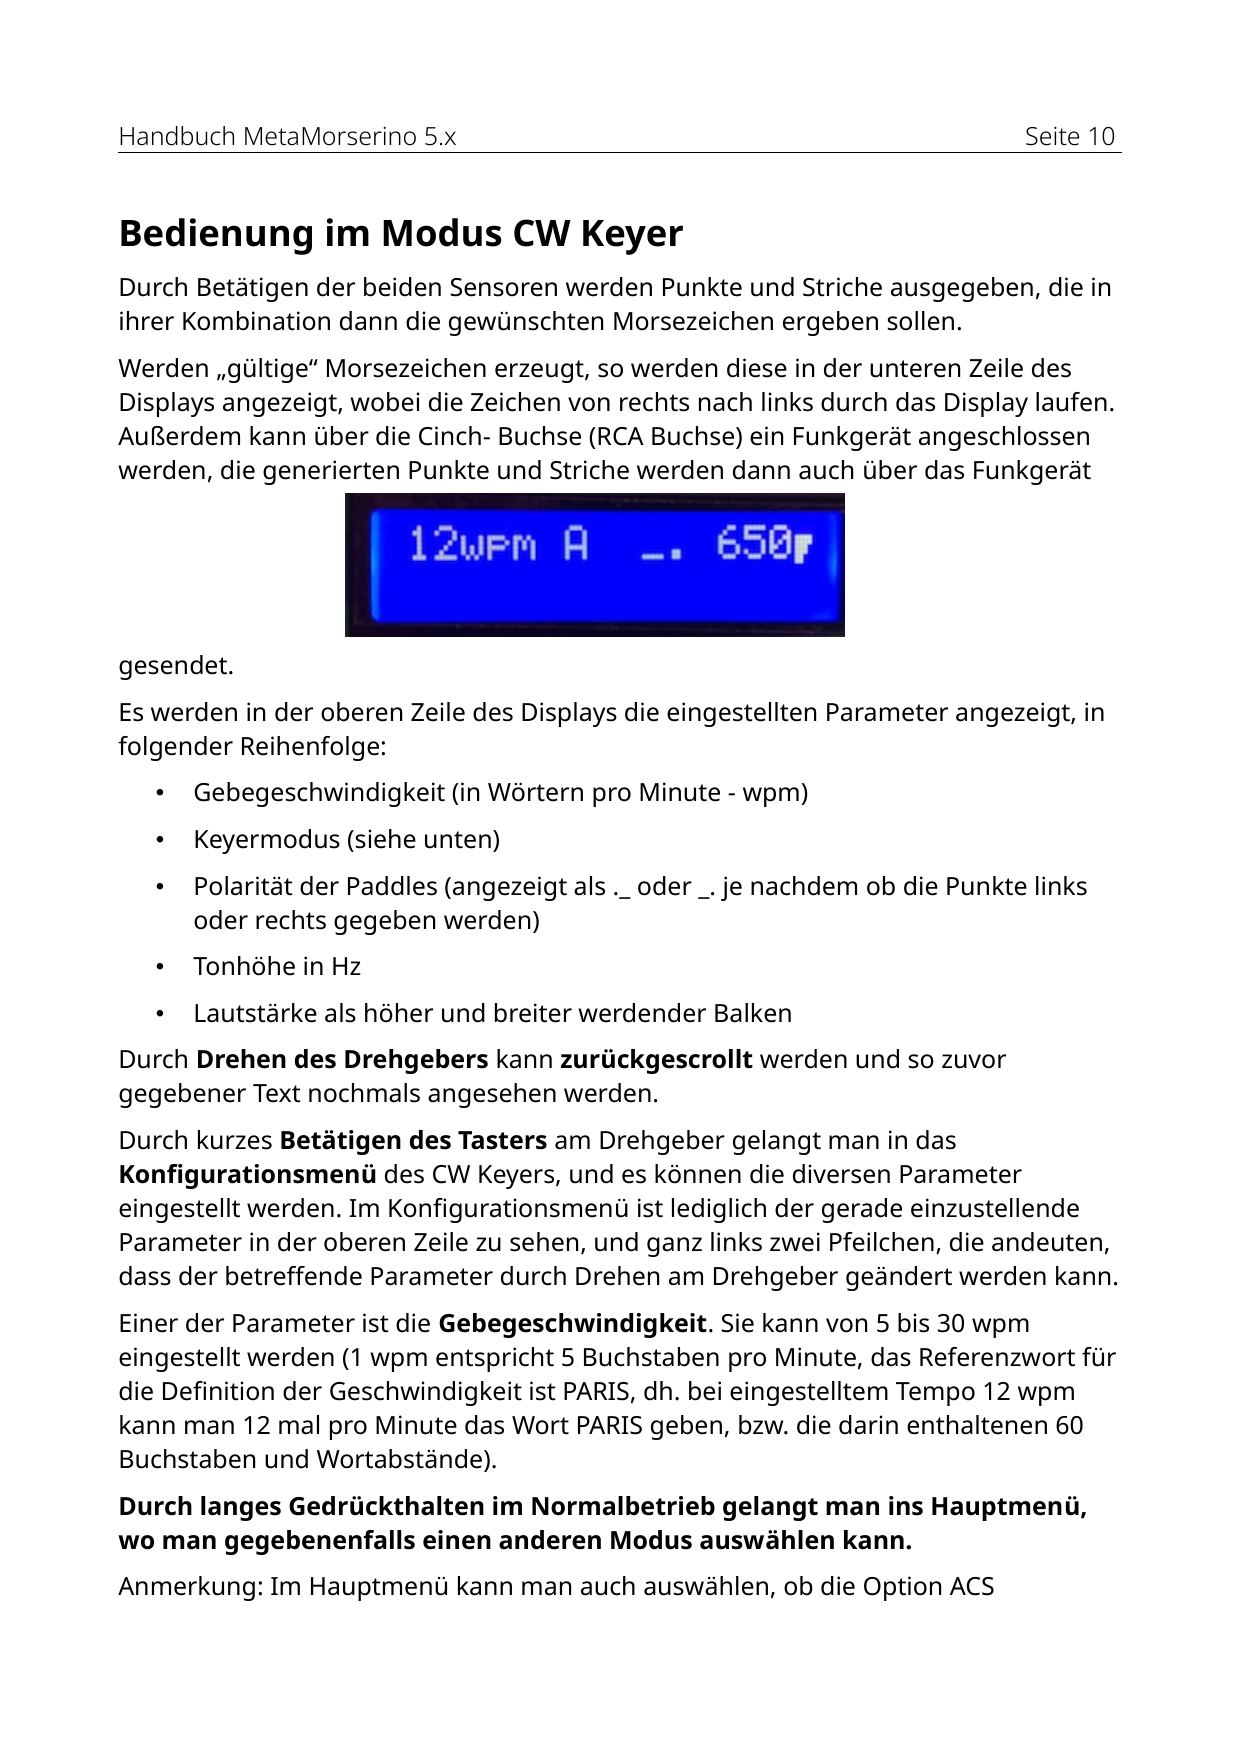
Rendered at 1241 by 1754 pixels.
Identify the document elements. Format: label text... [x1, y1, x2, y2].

list Keyermodus (siehe unten) [156, 822, 1122, 856]
picture [345, 493, 845, 637]
list Tonhöhe in Hz [156, 949, 1122, 983]
text Durch kurzes Betätigen des Tasters am Drehgeber gelangt man in das Konfigurationsmenü des CW Keyers, und es können die diversen Parameter eingestellt werden. Im Konfigurationsmenü ist lediglich der gerade einzustellende Parameter in der oberen Zeile zu sehen, und ganz links zwei Pfeilchen, die andeuten, dass der betreffende Parameter durch Drehen am Drehgeber geändert werden kann. [118, 1123, 1122, 1293]
list Lautstärke als höher und breiter werdender Balken [156, 995, 1122, 1029]
text Durch Drehen des Drehgebers kann zurückgescrollt werden und so zuvor gegebener Text nochmals angesehen werden. [118, 1042, 1122, 1110]
text Einer der Parameter ist die Gebegeschwindigkeit. Sie kann von 5 bis 30 wpm eingestellt werden (1 wpm entspricht 5 Buchstaben pro Minute, das Referenzwort für die Definition der Geschwindigkeit ist PARIS, dh. bei eingestelltem Tempo 12 wpm kann man 12 mal pro Minute das Wort PARIS geben, bzw. die darin enthaltenen 60 Buchstaben und Wortabstände). [118, 1305, 1122, 1476]
subtitle Bedienung im Modus CW Keyer [118, 208, 1122, 257]
list Gebegeschwindigkeit (in Wörtern pro Minute - wpm) [156, 775, 1122, 809]
text Es werden in der oberen Zeile des Displays die eingestellten Parameter angezeigt, in folgender Reihenfolge: [118, 694, 1122, 763]
list Polarität der Paddles (angezeigt als ._ oder _. je nachdem ob die Punkte links oder rechts gegeben werden) [156, 868, 1122, 936]
text Durch langes Gedrückthalten im Normalbetrieb gelangt man ins Hauptmenü, wo man gegebenenfalls einen anderen Modus auswählen kann. [118, 1488, 1122, 1556]
text Anmerkung: Im Hauptmenü kann man auch auswählen, ob die Option ACS [118, 1569, 1122, 1603]
text Werden „gültige“ Morsezeichen erzeugt, so werden diese in der unteren Zeile des Displays angezeigt, wobei die Zeichen von rechts nach links durch das Display laufen. Außerdem kann über die Cinch- Buchse (RCA Buchse) ein Funkgerät angeschlossen werden, die generierten Punkte und Striche werden dann auch über das Funkgerät gesendet. [118, 351, 1122, 682]
text Durch Betätigen der beiden Sensoren werden Punkte und Striche ausgegeben, die in ihrer Kombination dann die gewünschten Morsezeichen ergeben sollen. [118, 270, 1122, 338]
